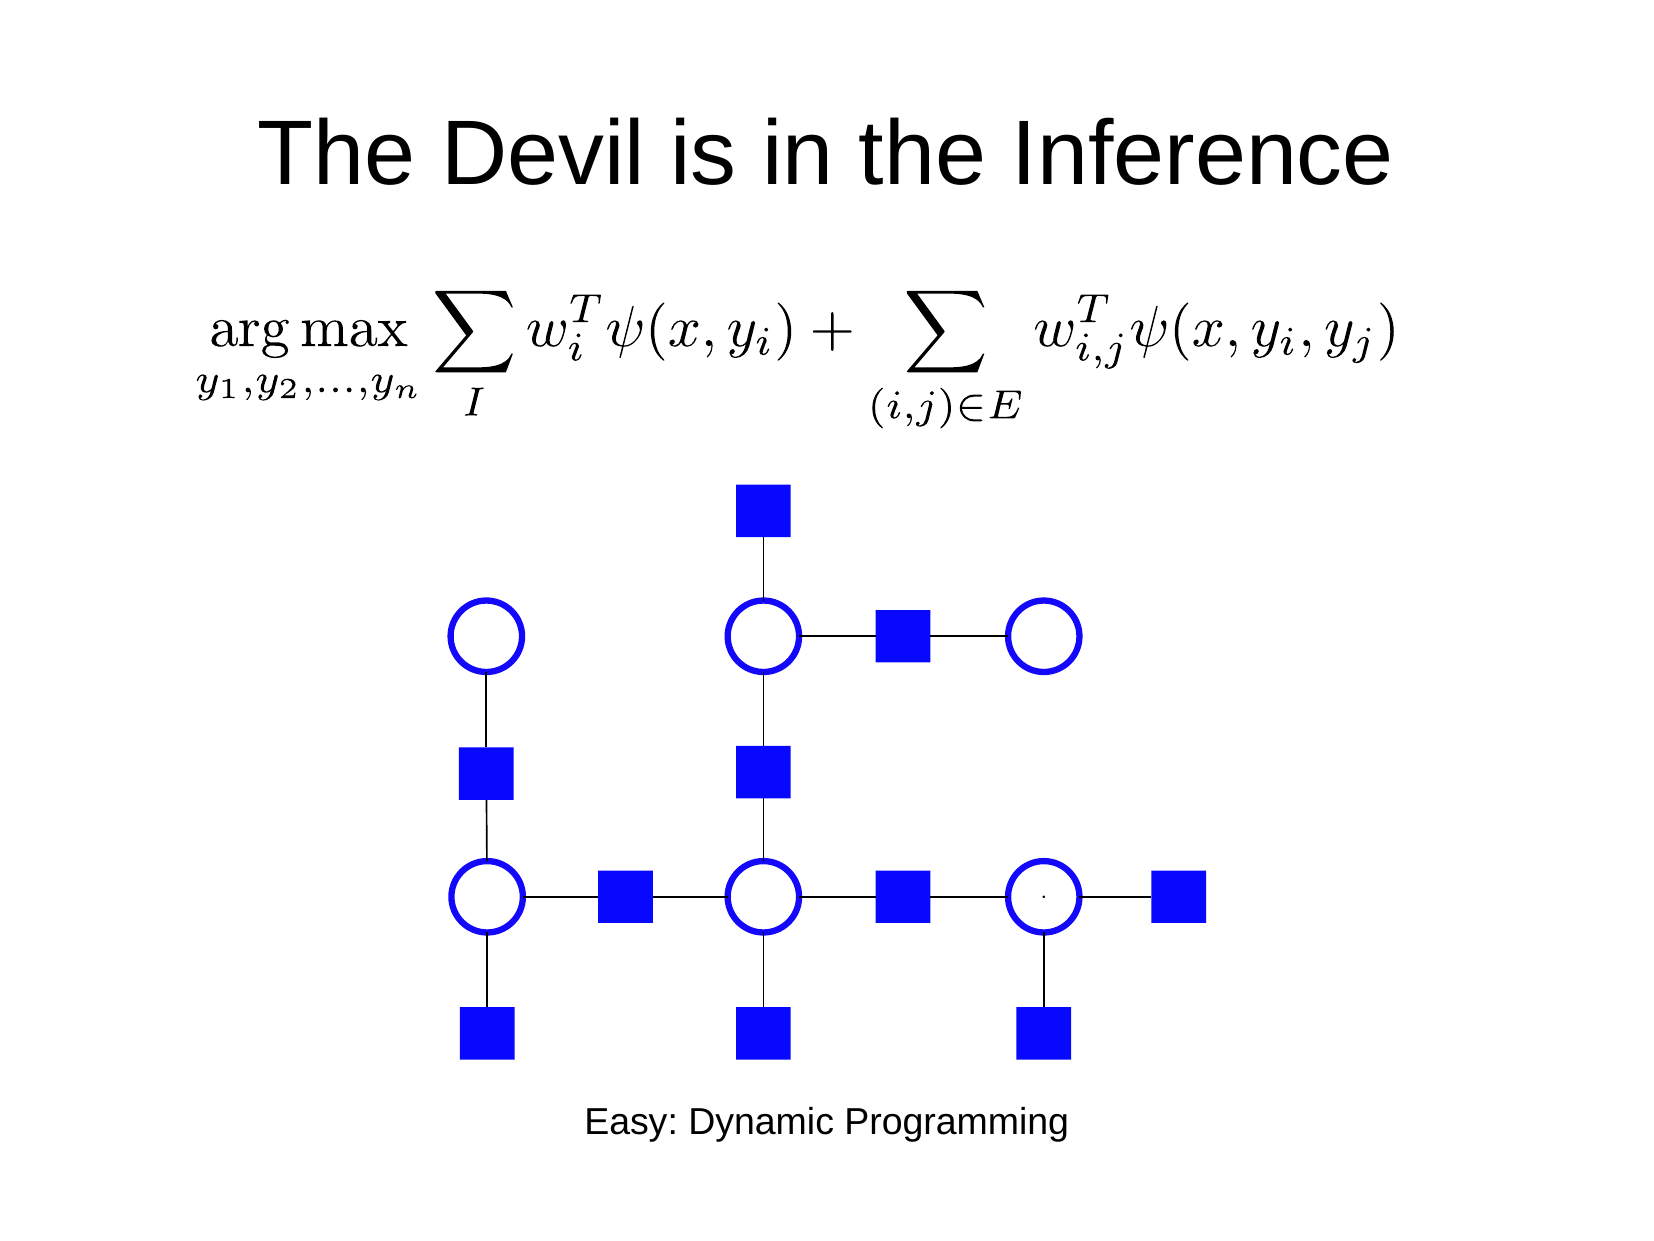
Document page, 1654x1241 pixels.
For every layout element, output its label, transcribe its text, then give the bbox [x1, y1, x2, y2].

text_box Easy: Dynamic Programming [564, 1093, 1090, 1150]
title The Devil is in the Inference [82, 49, 1571, 257]
text_box [195, 285, 1400, 429]
picture [447, 484, 1207, 1060]
